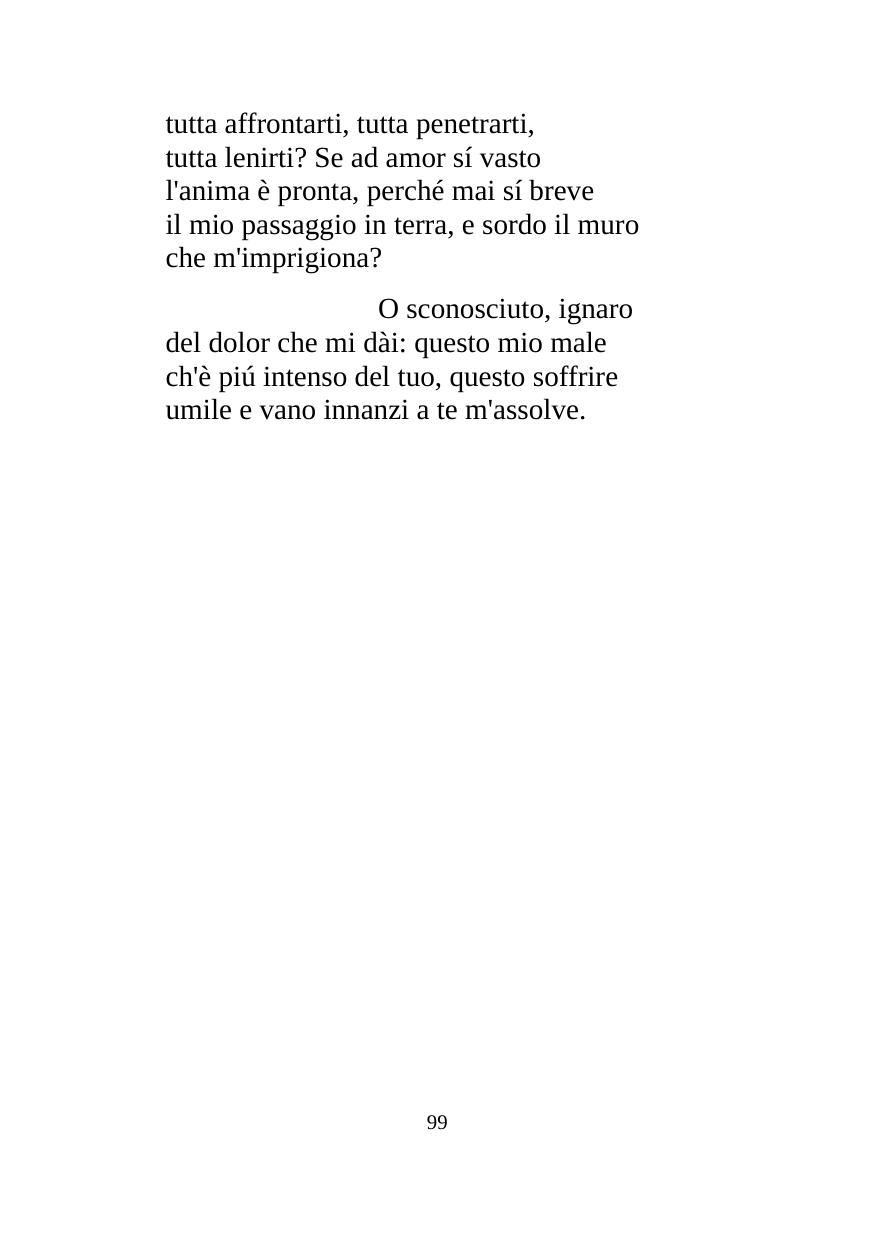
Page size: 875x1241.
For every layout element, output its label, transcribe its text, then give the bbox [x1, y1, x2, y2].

text tutta affrontarti, tutta penetrarti, tutta lenirti? Se ad amor sí vasto l'anima è pronta, perché mai sí breve il mio passaggio in terra, e sordo il muro che m'imprigiona? [165, 106, 768, 274]
text O sconosciuto, ignaro del dolor che mi dài: questo mio male ch'è piú intenso del tuo, questo soffrire umile e vano innanzi a te m'assolve. [165, 292, 768, 426]
